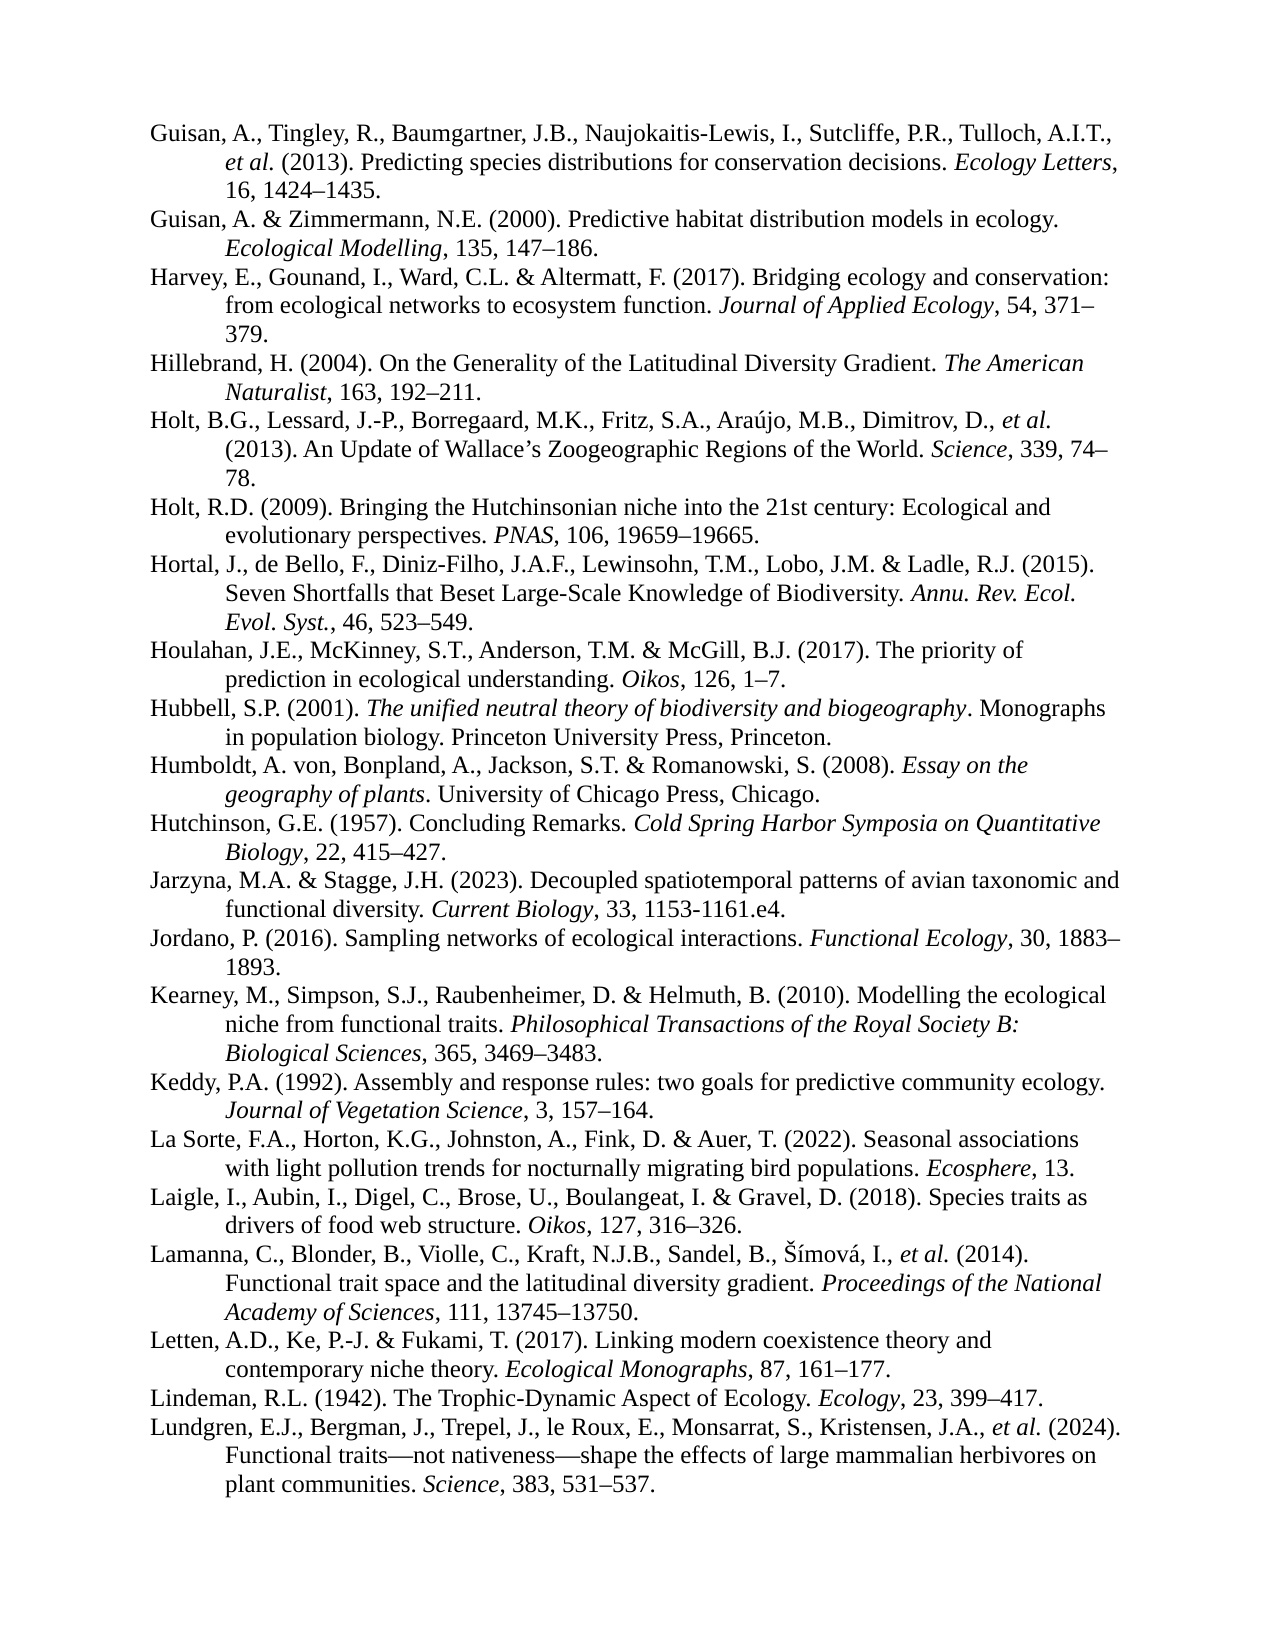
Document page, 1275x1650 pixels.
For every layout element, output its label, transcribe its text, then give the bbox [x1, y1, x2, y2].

text Hubbell, S.P. (2001). The unified neutral theory of biodiversity and biogeography. Monographs in population biology. Princeton University Press, Princeton. [150, 693, 1125, 751]
text Keddy, P.A. (1992). Assembly and response rules: two goals for predictive community ecology. Journal of Vegetation Science, 3, 157–164. [150, 1067, 1125, 1124]
text Harvey, E., Gounand, I., Ward, C.L. & Altermatt, F. (2017). Bridging ecology and conservation: from ecological networks to ecosystem function. Journal of Applied Ecology, 54, 371–379. [150, 262, 1125, 348]
text Guisan, A. & Zimmermann, N.E. (2000). Predictive habitat distribution models in ecology. Ecological Modelling, 135, 147–186. [150, 204, 1125, 262]
text Lindeman, R.L. (1942). The Trophic-Dynamic Aspect of Ecology. Ecology, 23, 399–417. [150, 1383, 1125, 1412]
text Lamanna, C., Blonder, B., Violle, C., Kraft, N.J.B., Sandel, B., Šímová, I., et al. (2014). Functional trait space and the latitudinal diversity gradient. Proceedings of the National Academy of Sciences, 111, 13745–13750. [150, 1239, 1125, 1326]
text La Sorte, F.A., Horton, K.G., Johnston, A., Fink, D. & Auer, T. (2022). Seasonal associations with light pollution trends for nocturnally migrating bird populations. Ecosphere, 13. [150, 1124, 1125, 1182]
text Laigle, I., Aubin, I., Digel, C., Brose, U., Boulangeat, I. & Gravel, D. (2018). Species traits as drivers of food web structure. Oikos, 127, 316–326. [150, 1182, 1125, 1239]
text Kearney, M., Simpson, S.J., Raubenheimer, D. & Helmuth, B. (2010). Modelling the ecological niche from functional traits. Philosophical Transactions of the Royal Society B: Biological Sciences, 365, 3469–3483. [150, 981, 1125, 1067]
text Jarzyna, M.A. & Stagge, J.H. (2023). Decoupled spatiotemporal patterns of avian taxonomic and functional diversity. Current Biology, 33, 1153-1161.e4. [150, 866, 1125, 923]
text Holt, B.G., Lessard, J.-P., Borregaard, M.K., Fritz, S.A., Araújo, M.B., Dimitrov, D., et al. (2013). An Update of Wallace’s Zoogeographic Regions of the World. Science, 339, 74–78. [150, 406, 1125, 492]
text Lundgren, E.J., Bergman, J., Trepel, J., le Roux, E., Monsarrat, S., Kristensen, J.A., et al. (2024). Functional traits—not nativeness—shape the effects of large mammalian herbivores on plant communities. Science, 383, 531–537. [150, 1412, 1125, 1498]
text Guisan, A., Tingley, R., Baumgartner, J.B., Naujokaitis-Lewis, I., Sutcliffe, P.R., Tulloch, A.I.T., et al. (2013). Predicting species distributions for conservation decisions. Ecology Letters, 16, 1424–1435. [150, 118, 1125, 204]
text Hillebrand, H. (2004). On the Generality of the Latitudinal Diversity Gradient. The American Naturalist, 163, 192–211. [150, 348, 1125, 406]
text Letten, A.D., Ke, P.-J. & Fukami, T. (2017). Linking modern coexistence theory and contemporary niche theory. Ecological Monographs, 87, 161–177. [150, 1326, 1125, 1383]
text Holt, R.D. (2009). Bringing the Hutchinsonian niche into the 21st century: Ecological and evolutionary perspectives. PNAS, 106, 19659–19665. [150, 492, 1125, 549]
text Jordano, P. (2016). Sampling networks of ecological interactions. Functional Ecology, 30, 1883–1893. [150, 923, 1125, 981]
text Hutchinson, G.E. (1957). Concluding Remarks. Cold Spring Harbor Symposia on Quantitative Biology, 22, 415–427. [150, 808, 1125, 866]
text Hortal, J., de Bello, F., Diniz-Filho, J.A.F., Lewinsohn, T.M., Lobo, J.M. & Ladle, R.J. (2015). Seven Shortfalls that Beset Large-Scale Knowledge of Biodiversity. Annu. Rev. Ecol. Evol. Syst., 46, 523–549. [150, 549, 1125, 636]
text Humboldt, A. von, Bonpland, A., Jackson, S.T. & Romanowski, S. (2008). Essay on the geography of plants. University of Chicago Press, Chicago. [150, 751, 1125, 808]
text Houlahan, J.E., McKinney, S.T., Anderson, T.M. & McGill, B.J. (2017). The priority of prediction in ecological understanding. Oikos, 126, 1–7. [150, 636, 1125, 693]
